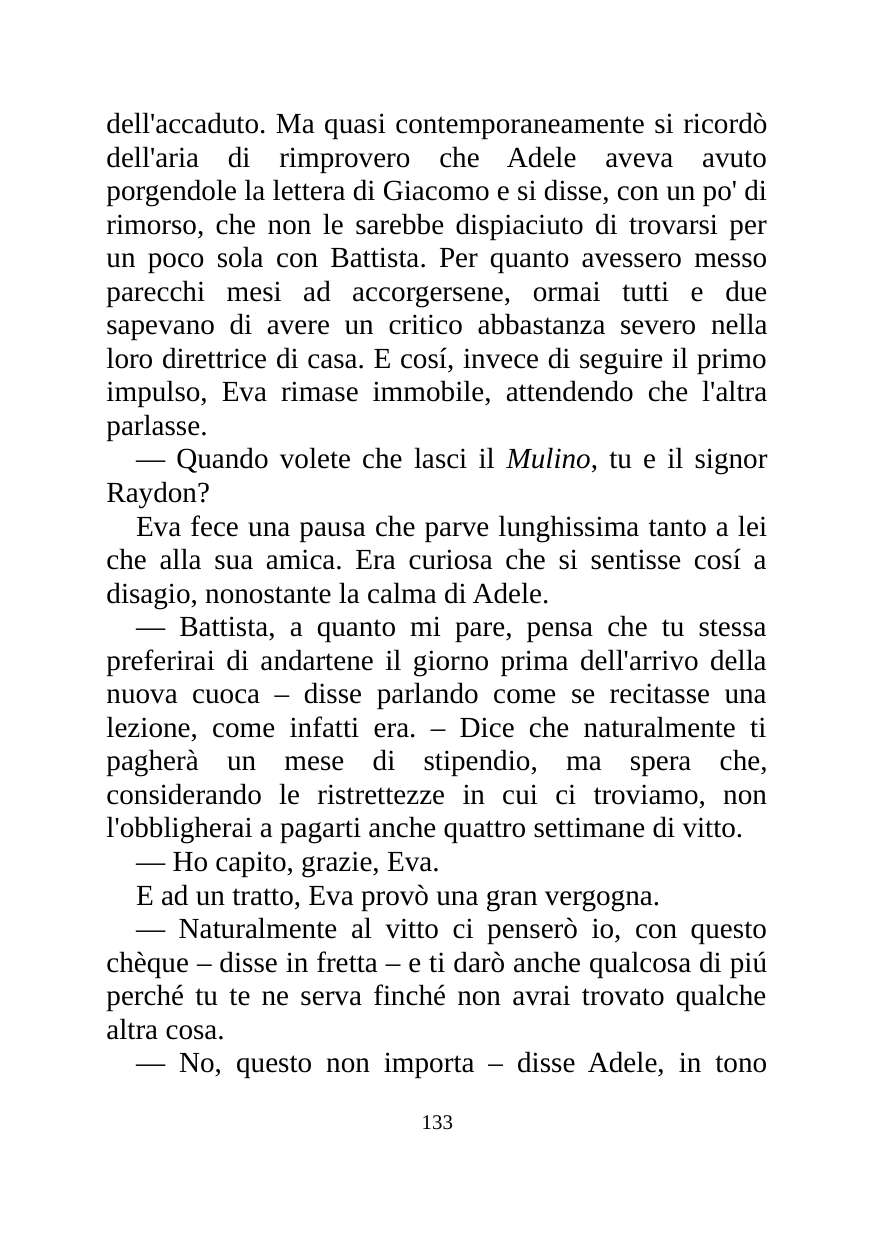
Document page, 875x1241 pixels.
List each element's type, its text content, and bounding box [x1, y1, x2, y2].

text Eva fece una pausa che parve lunghissima tanto a lei che alla sua amica. Era curiosa che si sentisse cosí a disagio, nonostante la calma di Adele. [106, 509, 768, 609]
text — Quando volete che lasci il Mulino, tu e il signor Raydon? [106, 442, 768, 509]
text — Ho capito, grazie, Eva. [106, 844, 768, 878]
text dell'accaduto. Ma quasi contemporaneamente si ricordò dell'aria di rimprovero che Adele aveva avuto porgendole la lettera di Giacomo e si disse, con un po' di rimorso, che non le sarebbe dispiaciuto di trovarsi per un poco sola con Battista. Per quanto avessero messo parecchi mesi ad accorgersene, ormai tutti e due sapevano di avere un critico abbastanza severo nella loro direttrice di casa. E cosí, invece di seguire il primo impulso, Eva rimase immobile, attendendo che l'altra parlasse. [106, 106, 768, 442]
text — Battista, a quanto mi pare, pensa che tu stessa preferirai di andartene il giorno prima dell'arrivo della nuova cuoca – disse parlando come se recitasse una lezione, come infatti era. – Dice che naturalmente ti pagherà un mese di stipendio, ma spera che, considerando le ristrettezze in cui ci troviamo, non l'obbligherai a pagarti anche quattro settimane di vitto. [106, 609, 768, 844]
text E ad un tratto, Eva provò una gran vergogna. [106, 878, 768, 911]
text — No, questo non importa – disse Adele, in tono [106, 1045, 768, 1079]
text — Naturalmente al vitto ci penserò io, con questo chèque – disse in fretta – e ti darò anche qualcosa di piú perché tu te ne serva finché non avrai trovato qualche altra cosa. [106, 911, 768, 1045]
